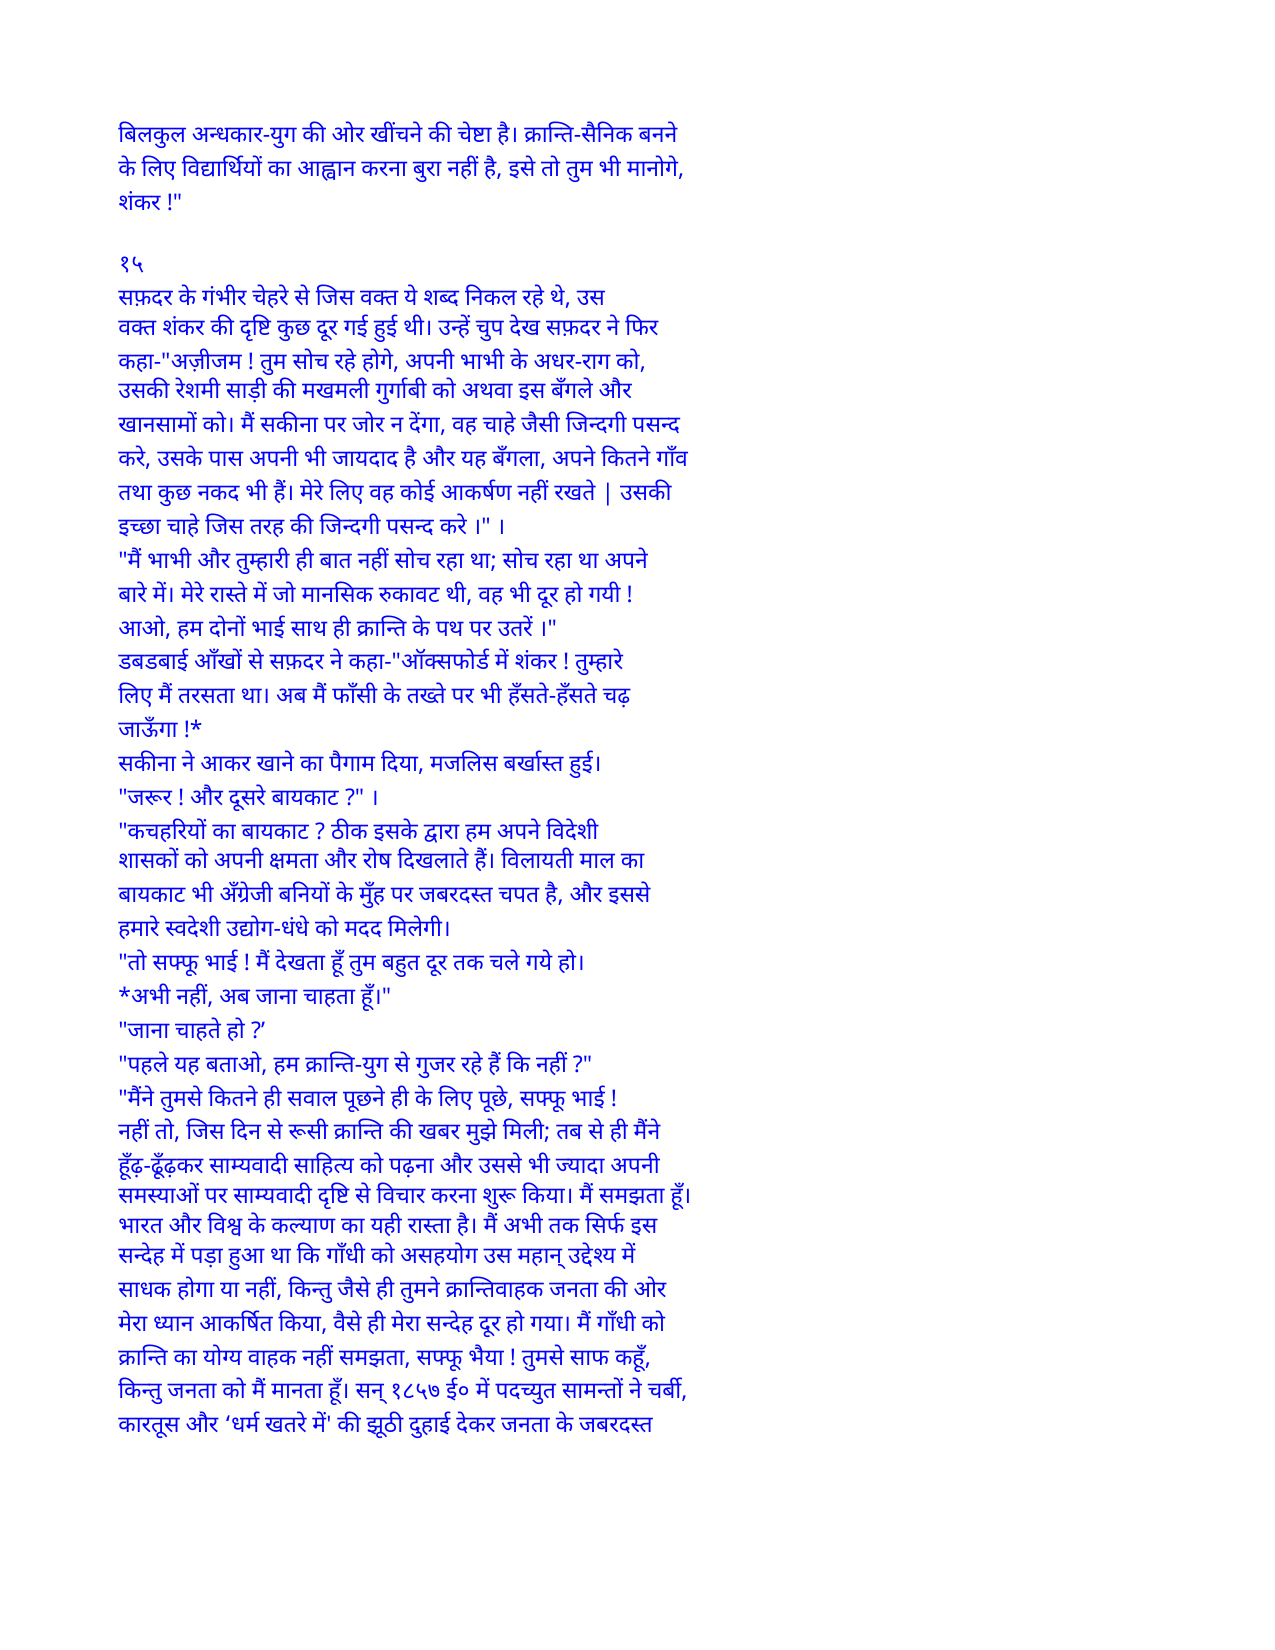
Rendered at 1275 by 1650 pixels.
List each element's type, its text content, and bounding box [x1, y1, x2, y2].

text *अभी नहीं, अब जाना चाहता हूँ।" [118, 980, 1157, 1014]
text "कचहरियों का बायकाट ? ठीक इसके द्वारा हम अपने विदेशी [118, 814, 1157, 848]
text "जाना चाहते हो ?’ [118, 1014, 1157, 1048]
text "तो सफ्फू भाई ! मैं देखता हूँ तुम बहुत दूर तक चले गये हो। [118, 946, 1157, 980]
text के लिए विद्यार्थियों का आह्वान करना बुरा नहीं है, इसे तो तुम भी मानोगे, [118, 152, 1157, 186]
text १५ [118, 251, 1157, 281]
text शासकों को अपनी क्षमता और रोष दिखलाते हैं। विलायती माल का [118, 848, 1157, 878]
text आओ, हम दोनों भाई साथ ही क्रान्ति के पथ पर उतरें ।" [118, 611, 1157, 645]
text कहा-"अज़ीजम ! तुम सोच रहे होगे, अपनी भाभी के अधर-राग को, [118, 344, 1157, 378]
text डबडबाई आँखों से सफ़दर ने कहा-"ऑक्सफोर्ड में शंकर ! तुम्हारे [118, 645, 1157, 679]
text खानसामों को। मैं सकीना पर जोर न देंगा, वह चाहे जैसी जिन्दगी पसन्द [118, 408, 1157, 442]
text बारे में। मेरे रास्ते में जो मानसिक रुकावट थी, वह भी दूर हो गयी ! [118, 578, 1157, 611]
text इच्छा चाहे जिस तरह की जिन्दगी पसन्द करे ।" । [118, 510, 1157, 544]
text बिलकुल अन्धकार-युग की ओर खींचने की चेष्टा है। क्रान्ति-सैनिक बनने [118, 118, 1157, 152]
text लिए मैं तरसता था। अब मैं फाँसी के तख्ते पर भी हँसते-हँसते चढ़ [118, 679, 1157, 713]
text हमारे स्वदेशी उद्योग-धंधे को मदद मिलेगी। [118, 912, 1157, 946]
text शंकर !" [118, 186, 1157, 220]
text उसकी रेशमी साड़ी की मखमली गुर्गाबी को अथवा इस बँगले और [118, 378, 1157, 408]
text जाऊँगा !* [118, 713, 1157, 747]
text मेरा ध्यान आकर्षित किया, वैसे ही मेरा सन्देह दूर हो गया। मैं गाँधी को [118, 1307, 1157, 1340]
text सन्देह में पड़ा हुआ था कि गाँधी को असहयोग उस महान् उद्देश्य में [118, 1243, 1157, 1273]
text बायकाट भी अँग्रेजी बनियों के मुँह पर जबरदस्त चपत है, और इससे [118, 878, 1157, 912]
text भारत और विश्व के कल्याण का यही रास्ता है। मैं अभी तक सिर्फ इस [118, 1213, 1157, 1243]
text किन्तु जनता को मैं मानता हूँ। सन् १८५७ ई० में पदच्युत सामन्तों ने चर्बी, [118, 1374, 1157, 1408]
text करे, उसके पास अपनी भी जायदाद है और यह बँगला, अपने कितने गाँव [118, 442, 1157, 476]
text "पहले यह बताओ, हम क्रान्ति-युग से गुजर रहे हैं कि नहीं ?" [118, 1048, 1157, 1081]
text वक्त शंकर की दृष्टि कुछ दूर गई हुई थी। उन्हें चुप देख सफ़दर ने फिर [118, 315, 1157, 344]
text साधक होगा या नहीं, किन्तु जैसे ही तुमने क्रान्तिवाहक जनता की ओर [118, 1273, 1157, 1307]
text "मैंने तुमसे कितने ही सवाल पूछने ही के लिए पूछे, सफ्फू भाई ! [118, 1081, 1157, 1115]
text क्रान्ति का योग्य वाहक नहीं समझता, सफ्फू भैया ! तुमसे साफ कहूँ, [118, 1340, 1157, 1374]
text सकीना ने आकर खाने का पैगाम दिया, मजलिस बर्खास्त हुई। [118, 747, 1157, 781]
text "मैं भाभी और तुम्हारी ही बात नहीं सोच रहा था; सोच रहा था अपने [118, 544, 1157, 578]
text समस्याओं पर साम्यवादी दृष्टि से विचार करना शुरू किया। मैं समझता हूँ। [118, 1183, 1157, 1213]
text नहीं तो, जिस दिन से रूसी क्रान्ति की खबर मुझे मिली; तब से ही मैंने [118, 1115, 1157, 1149]
text हूँढ़-ढूँढ़कर साम्यवादी साहित्य को पढ़ना और उससे भी ज्यादा अपनी [118, 1149, 1157, 1183]
text सफ़दर के गंभीर चेहरे से जिस वक्त ये शब्द निकल रहे थे, उस [118, 281, 1157, 315]
text कारतूस और ‘धर्म खतरे में' की झूठी दुहाई देकर जनता के जबरदस्त [118, 1408, 1157, 1442]
text "जरूर ! और दूसरे बायकाट ?" । [118, 781, 1157, 814]
text तथा कुछ नकद भी हैं। मेरे लिए वह कोई आकर्षण नहीं रखते | उसकी [118, 476, 1157, 510]
